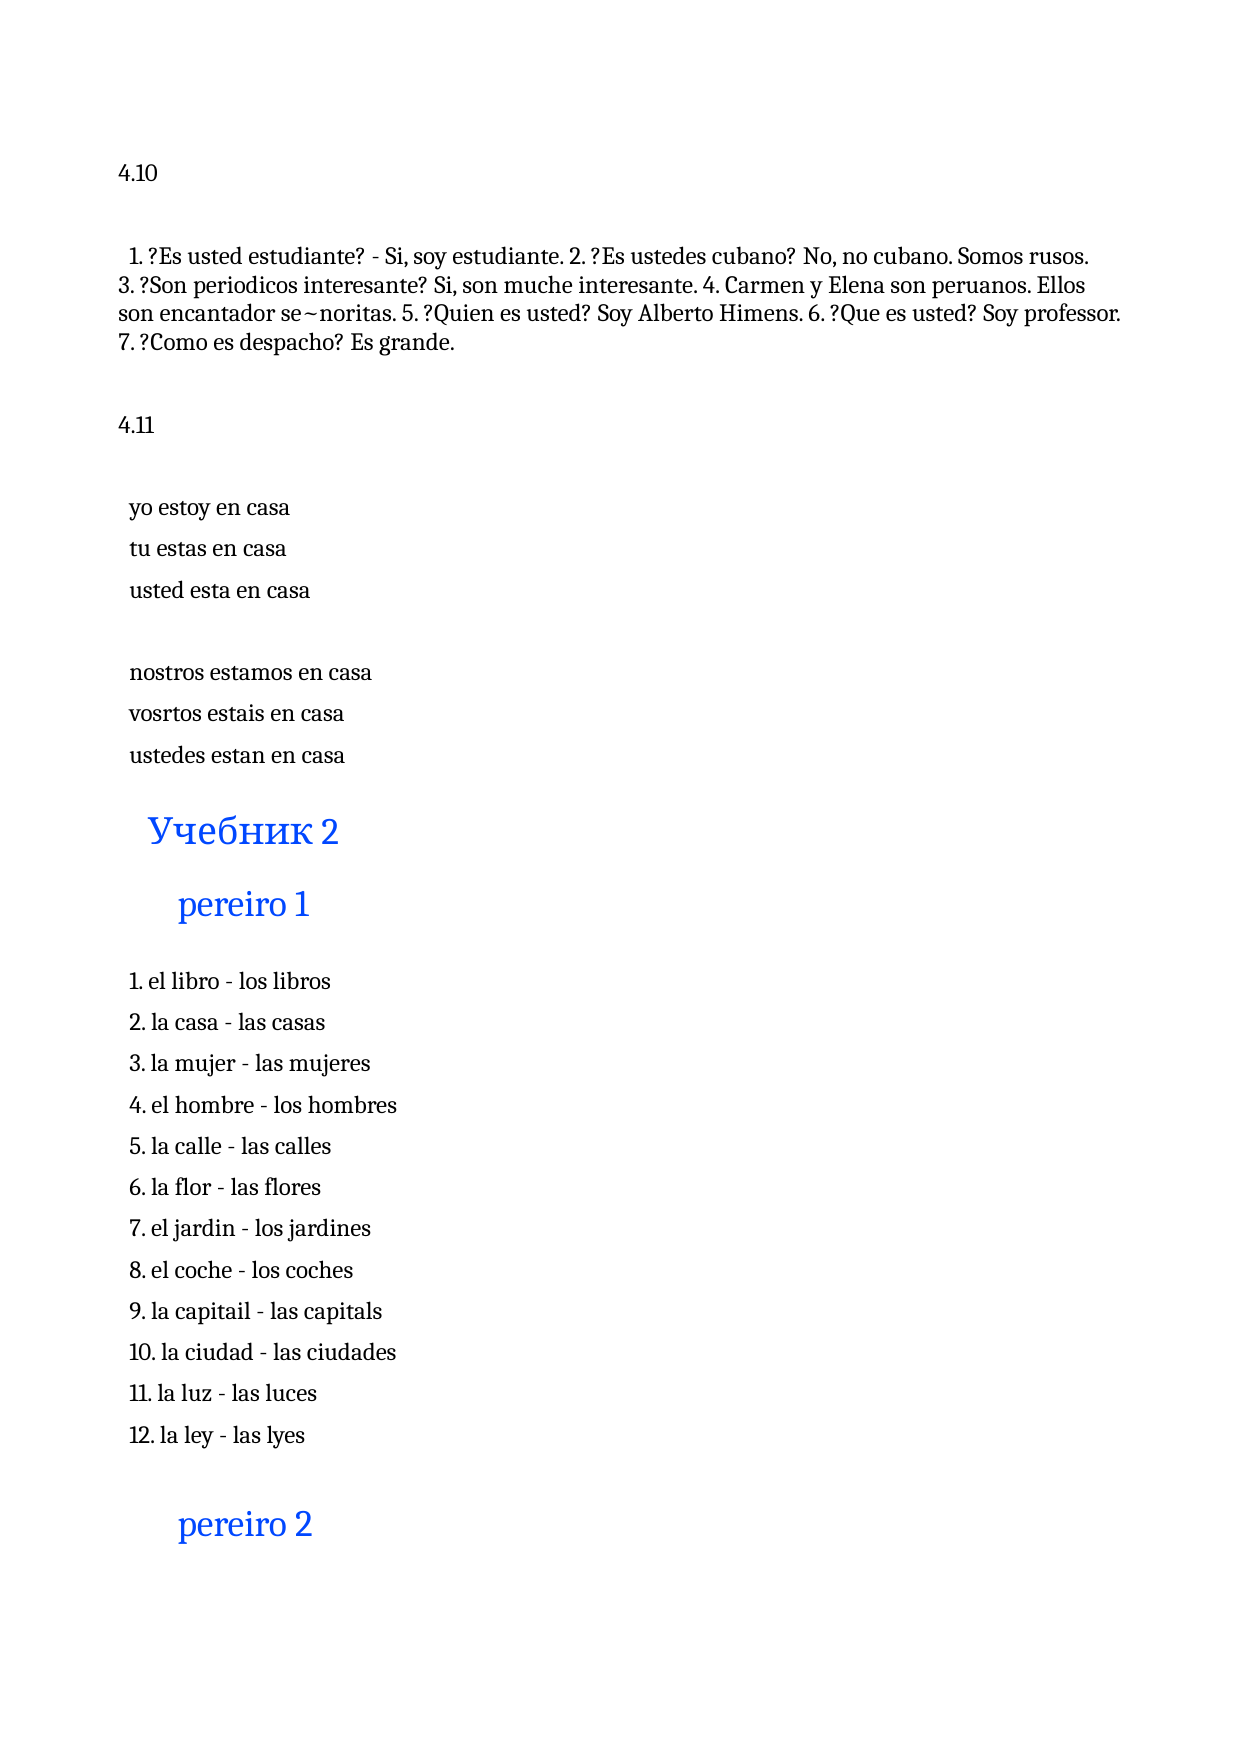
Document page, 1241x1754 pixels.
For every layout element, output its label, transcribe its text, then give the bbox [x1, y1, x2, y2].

text 9. la capitail - las capitals [118, 1297, 1122, 1326]
text ustedes estan en casa [118, 741, 1122, 769]
text pereiro 2 [177, 1503, 1122, 1546]
text 4. el hombre - los hombres [118, 1091, 1122, 1119]
text 4.10 [118, 159, 1122, 188]
text Учебник 2 [148, 811, 1122, 854]
text 5. la calle - las calles [118, 1132, 1122, 1161]
text 4.11 [118, 411, 1122, 439]
text 8. el coche - los coches [118, 1256, 1122, 1284]
text 10. la ciudad - las ciudades [118, 1338, 1122, 1367]
text tu estas en casa [118, 534, 1122, 563]
text 2. la casa - las casas [118, 1008, 1122, 1037]
text 11. la luz - las luces [118, 1379, 1122, 1408]
text usted esta en casa [118, 576, 1122, 604]
text yo estoy en casa [118, 493, 1122, 522]
text 12. la ley - las lyes [118, 1421, 1122, 1449]
text nostros estamos en casa [118, 658, 1122, 687]
text 7. el jardin - los jardines [118, 1214, 1122, 1243]
text 6. la flor - las flores [118, 1173, 1122, 1202]
text 1. ?Es usted estudiante? - Si, soy estudiante. 2. ?Es ustedes cubano? No, no cubano. Somos rusos. 3. ?Son periodicos interesante? Si, son muche interesante. 4. Carmen y Elena son peruanos. Ellos son encantador se~noritas. 5. ?Quien es usted? Soy Alberto Himens. 6. ?Que es usted? Soy professor. 7. ?Como es despacho? Es grande. [118, 242, 1122, 357]
text 3. la mujer - las mujeres [118, 1049, 1122, 1078]
text vosrtos estais en casa [118, 699, 1122, 728]
text pereiro 1 [177, 882, 1122, 926]
text 1. el libro - los libros [118, 967, 1122, 996]
